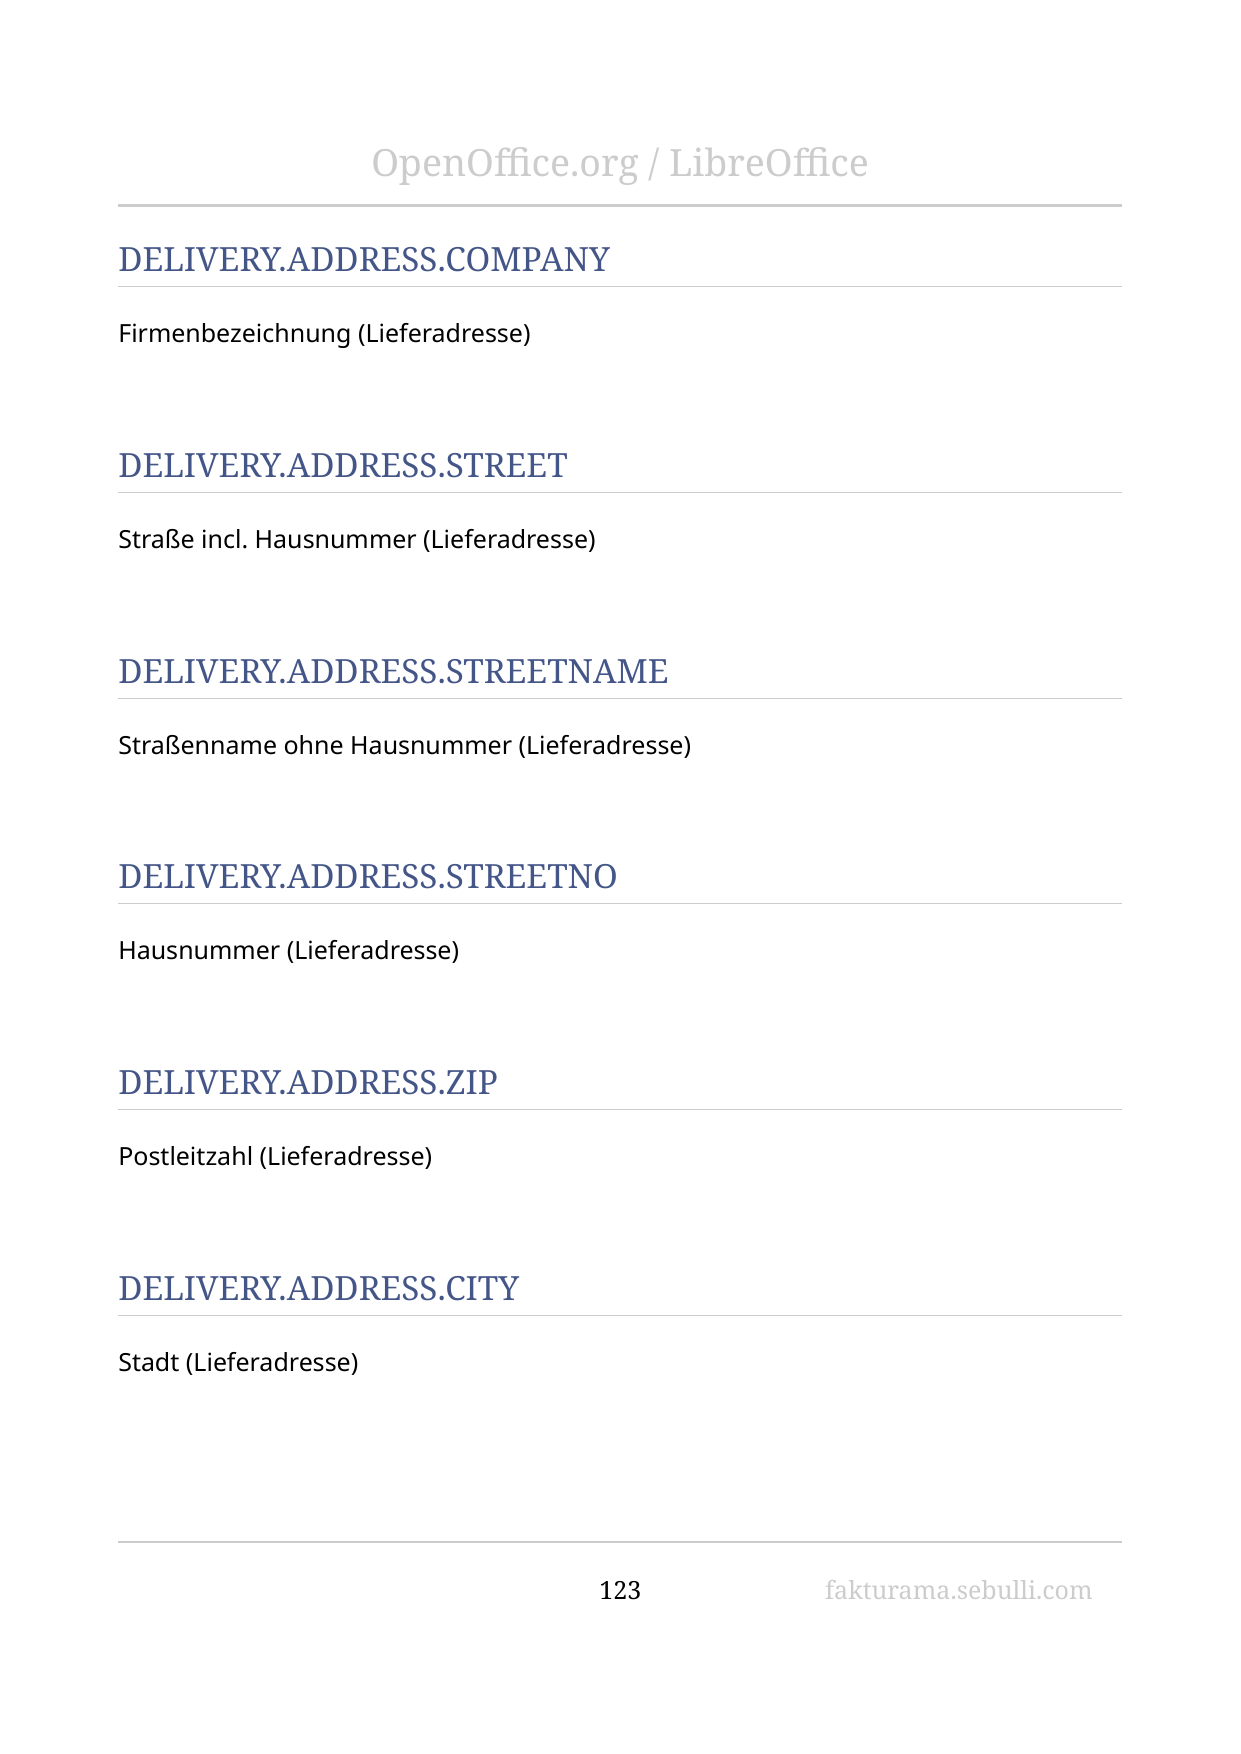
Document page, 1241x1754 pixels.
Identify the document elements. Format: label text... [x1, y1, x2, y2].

text Postleitzahl (Lieferadresse) [118, 1139, 1122, 1173]
text Straßenname ohne Hausnummer (Lieferadresse) [118, 727, 1122, 761]
subtitle DELIVERY.ADDRESS.COMPANY [118, 236, 1122, 286]
text Stadt (Lieferadresse) [118, 1344, 1122, 1378]
subtitle DELIVERY.ADDRESS.STREETNAME [118, 648, 1122, 698]
text Hausnummer (Lieferadresse) [118, 933, 1122, 967]
text Firmenbezeichnung (Lieferadresse) [118, 316, 1122, 350]
subtitle DELIVERY.ADDRESS.ZIP [118, 1059, 1122, 1109]
subtitle DELIVERY.ADDRESS.STREETNO [118, 853, 1122, 903]
subtitle DELIVERY.ADDRESS.CITY [118, 1265, 1122, 1315]
subtitle DELIVERY.ADDRESS.STREET [118, 442, 1122, 492]
text Straße incl. Hausnummer (Lieferadresse) [118, 522, 1122, 556]
